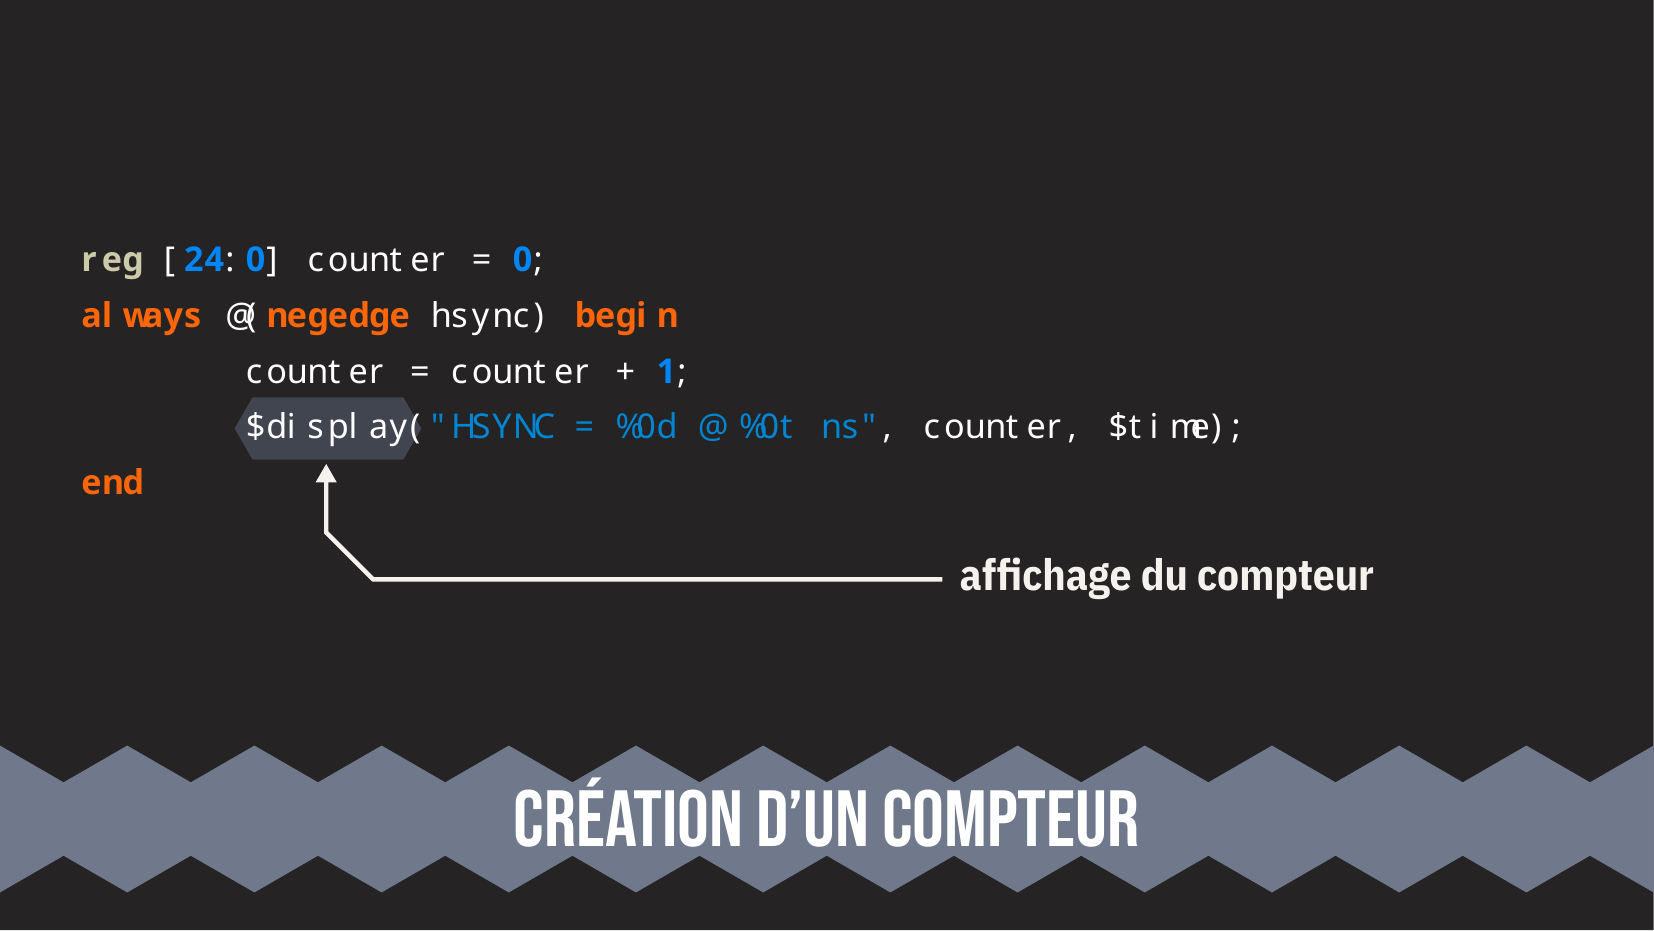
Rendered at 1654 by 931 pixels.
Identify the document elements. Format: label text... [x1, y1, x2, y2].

title Création d’un compteur [54, 768, 1600, 877]
picture [0, 0, 1654, 741]
